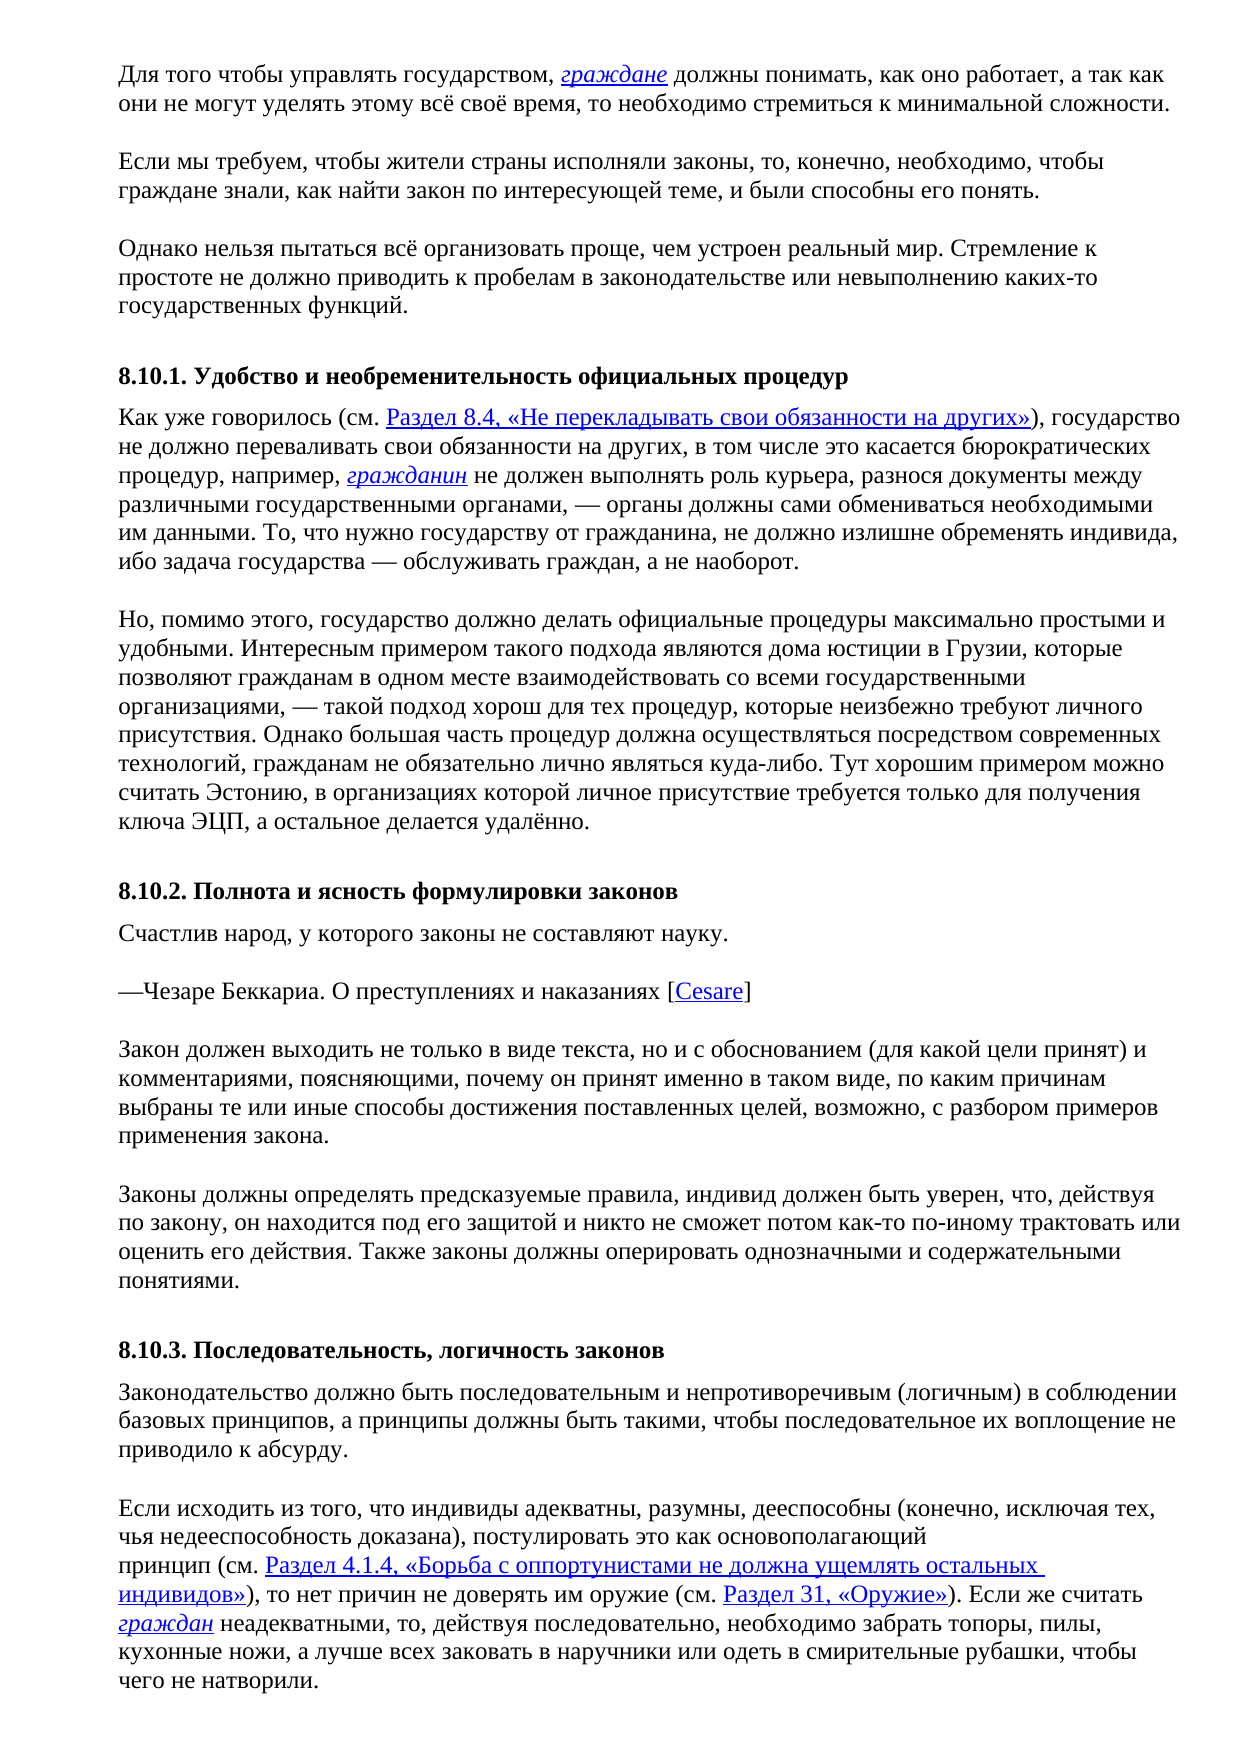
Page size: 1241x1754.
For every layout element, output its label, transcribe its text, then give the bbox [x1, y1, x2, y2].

text Но, помимо этого, государство должно делать официальные процедуры максимально простыми и удобными. Интересным примером такого подхода являются дома юстиции в Грузии, которые позволяют гражданам в одном месте взаимодействовать со всеми государственными организациями, — такой подход хорош для тех процедур, которые неизбежно требуют личного присутствия. Однако большая часть процедур должна осуществляться посредством современных технологий, гражданам не обязательно лично являться куда-либо. Тут хорошим примером можно считать Эстонию, в организациях которой личное присутствие требуется только для получения ключа ЭЦП, а остальное делается удалённо. [118, 604, 1181, 834]
text Счастлив народ, у которого законы не составляют науку. [118, 918, 1181, 946]
text Если мы требуем, чтобы жители страны исполняли законы, то, конечно, необходимо, чтобы граждане знали, как найти закон по интересующей теме, и были способны его понять. [118, 146, 1181, 203]
subtitle 8.10.1. Удобство и необременительность официальных процедур [118, 361, 1181, 390]
text Законодательство должно быть последовательным и непротиворечивым (логичным) в соблюдении базовых принципов, а принципы должны быть такими, чтобы последовательное их воплощение не приводило к абсурду. [118, 1377, 1181, 1463]
subtitle 8.10.2. Полнота и ясность формулировки законов [118, 876, 1181, 905]
text Если исходить из того, что индивиды адекватны, разумны, дееспособны (конечно, исключая тех, чья недееспособность доказана), постулировать это как основополагающий принцип (см. Раздел 4.1.4, «Борьба с оппортунистами не должна ущемлять остальных индивидов»), то нет причин не доверять им оружие (см. Раздел 31, «Оружие»). Если же считать граждан неадекватными, то, действуя последовательно, необходимо забрать топоры, пилы, кухонные ножи, а лучше всех заковать в наручники или одеть в смирительные рубашки, чтобы чего не натворили. [118, 1493, 1181, 1694]
text —Чезаре Беккариа. О преступлениях и наказаниях [Cesare] [118, 976, 1181, 1005]
text Однако нельзя пытаться всё организовать проще, чем устроен реальный мир. Стремление к простоте не должно приводить к пробелам в законодательстве или невыполнению каких-то государственных функций. [118, 233, 1181, 319]
text Законы должны определять предсказуемые правила, индивид должен быть уверен, что, действуя по закону, он находится под его защитой и никто не сможет потом как-то по-иному трактовать или оценить его действия. Также законы должны оперировать однозначными и содержательными понятиями. [118, 1179, 1181, 1294]
subtitle 8.10.3. Последовательность, логичность законов [118, 1336, 1181, 1364]
text Как уже говорилось (см. Раздел 8.4, «Не перекладывать свои обязанности на других»), государство не должно переваливать свои обязанности на других, в том числе это касается бюрократических процедур, например, гражданин не должен выполнять роль курьера, разнося документы между различными государственными органами, — органы должны сами обмениваться необходимыми им данными. То, что нужно государству от гражданина, не должно излишне обременять индивида, ибо задача государства — обслуживать граждан, а не наоборот. [118, 402, 1181, 575]
text Для того чтобы управлять государством, граждане должны понимать, как оно работает, а так как они не могут уделять этому всё своё время, то необходимо стремиться к минимальной сложности. [118, 59, 1181, 117]
text Закон должен выходить не только в виде текста, но и с обоснованием (для какой цели принят) и комментариями, поясняющими, почему он принят именно в таком виде, по каким причинам выбраны те или иные способы достижения поставленных целей, возможно, с разбором примеров применения закона. [118, 1034, 1181, 1149]
